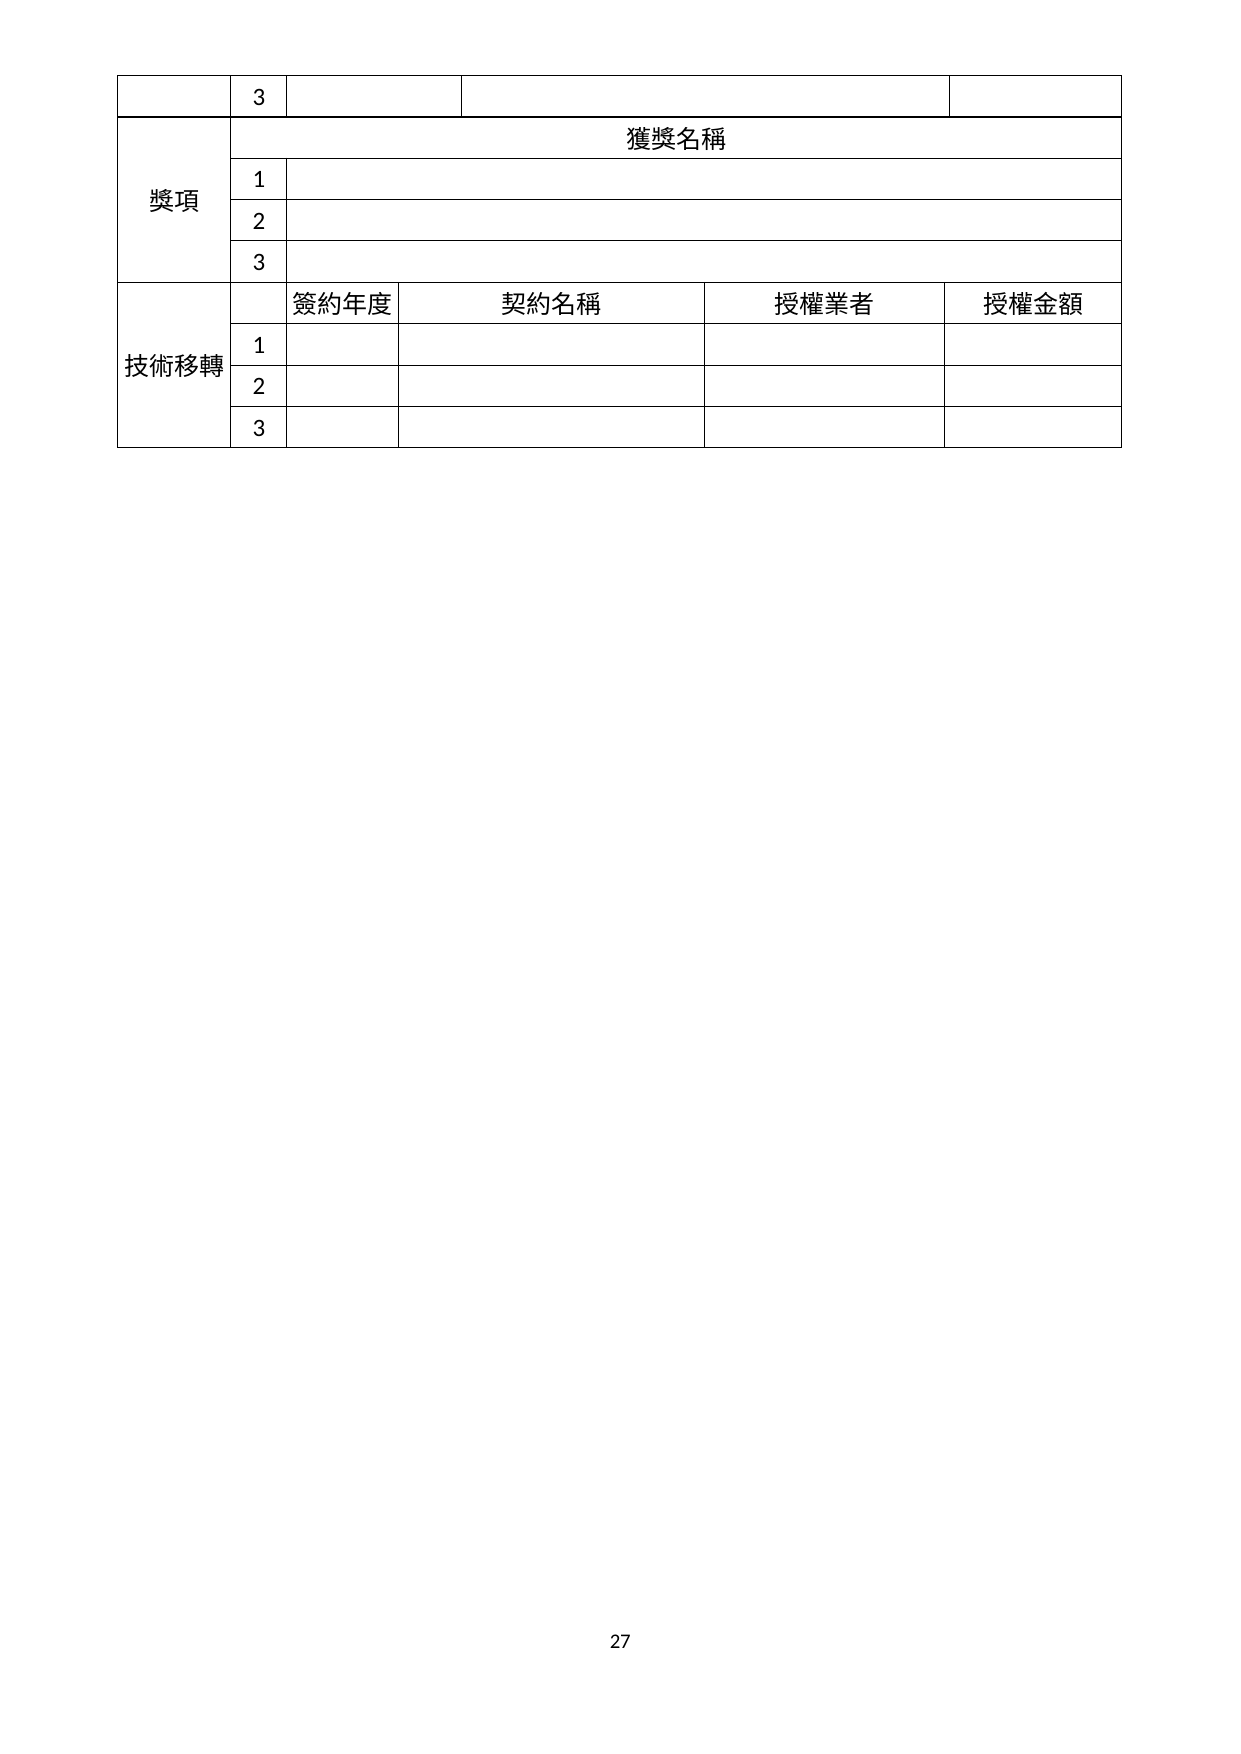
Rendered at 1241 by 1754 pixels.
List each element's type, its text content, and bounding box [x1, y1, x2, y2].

table_cell [945, 407, 1121, 447]
table_cell 授權金額 [945, 283, 1121, 323]
table_cell [950, 76, 1121, 116]
table_cell [399, 324, 704, 364]
table_cell 1 [231, 159, 286, 199]
table_cell [399, 366, 704, 406]
table_cell [287, 324, 398, 364]
table_cell 技術移轉 [118, 283, 230, 447]
table_cell 3 [231, 407, 286, 447]
table_cell 3 [231, 76, 286, 116]
table_cell 授權業者 [705, 283, 944, 323]
table_cell 契約名稱 [399, 283, 704, 323]
table_cell [118, 76, 230, 116]
table_cell 2 [231, 200, 286, 240]
table_cell [705, 324, 944, 364]
table_cell [287, 241, 1121, 282]
table_cell [945, 366, 1121, 406]
table_cell [287, 366, 398, 406]
table_cell 3 [231, 241, 286, 282]
table_cell [287, 407, 398, 447]
table_cell 獲獎名稱 [231, 118, 1121, 158]
table_cell [462, 76, 949, 116]
table_cell 2 [231, 366, 286, 406]
table_cell 1 [231, 324, 286, 364]
table_cell [231, 283, 286, 323]
table_cell [705, 407, 944, 447]
table_cell 簽約年度 [287, 283, 398, 323]
table_cell [705, 366, 944, 406]
table_cell 獎項 [118, 118, 230, 282]
table_cell [287, 200, 1121, 240]
table_cell [399, 407, 704, 447]
table_cell [287, 159, 1121, 199]
table_cell [287, 76, 461, 116]
table_cell [945, 324, 1121, 364]
